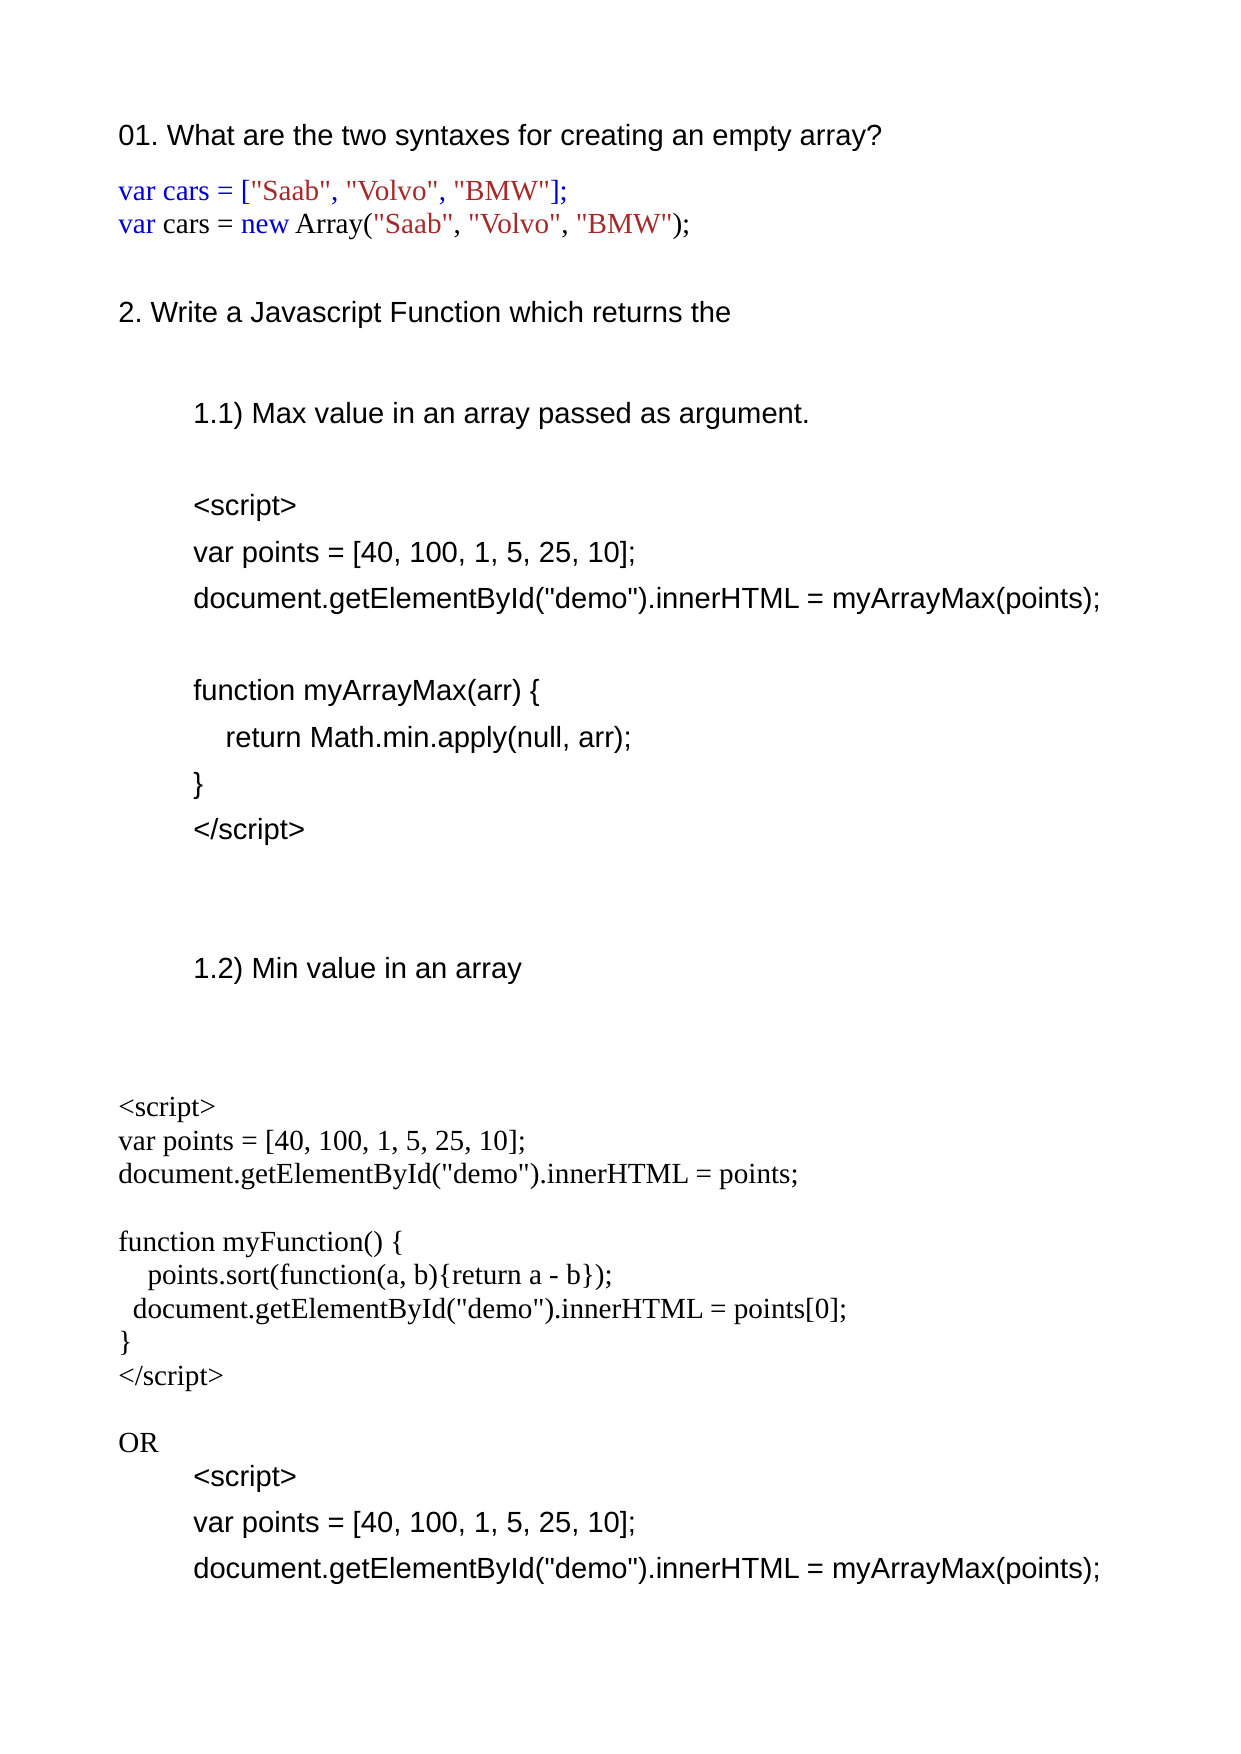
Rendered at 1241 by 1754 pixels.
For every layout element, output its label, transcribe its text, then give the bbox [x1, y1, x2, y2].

text points.sort(function(a, b){return a - b}); [118, 1257, 1122, 1291]
text <script> [118, 488, 1122, 522]
text OR [118, 1425, 1122, 1458]
text } [118, 766, 1122, 799]
text var points = [40, 100, 1, 5, 25, 10]; [118, 1505, 1122, 1538]
text function myArrayMax(arr) { [118, 673, 1122, 707]
text document.getElementById("demo").innerHTML = myArrayMax(points); [118, 581, 1122, 614]
text var points = [40, 100, 1, 5, 25, 10]; [118, 534, 1122, 568]
text document.getElementById("demo").innerHTML = points[0]; [118, 1291, 1122, 1324]
text function myFunction() { [118, 1224, 1122, 1257]
text 1.1) Max value in an array passed as argument. [118, 396, 1122, 429]
text } [118, 1324, 1122, 1358]
text 2. Write a Javascript Function which returns the [118, 295, 1122, 328]
text <script> [118, 1458, 1122, 1492]
text var points = [40, 100, 1, 5, 25, 10]; [118, 1123, 1122, 1157]
text </script> [118, 1358, 1122, 1391]
text var cars = ["Saab", "Volvo", "BMW"]; [118, 173, 1122, 206]
text return Math.min.apply(null, arr); [118, 719, 1122, 753]
text document.getElementById("demo").innerHTML = points; [118, 1157, 1122, 1190]
text document.getElementById("demo").innerHTML = myArrayMax(points); [118, 1551, 1122, 1584]
text <script> [118, 1089, 1122, 1123]
text 1.2) Min value in an array [118, 951, 1122, 984]
text 01. What are the two syntaxes for creating an empty array? [118, 118, 1122, 152]
text var cars = new Array("Saab", "Volvo", "BMW"); [118, 206, 1122, 240]
text </script> [118, 812, 1122, 846]
